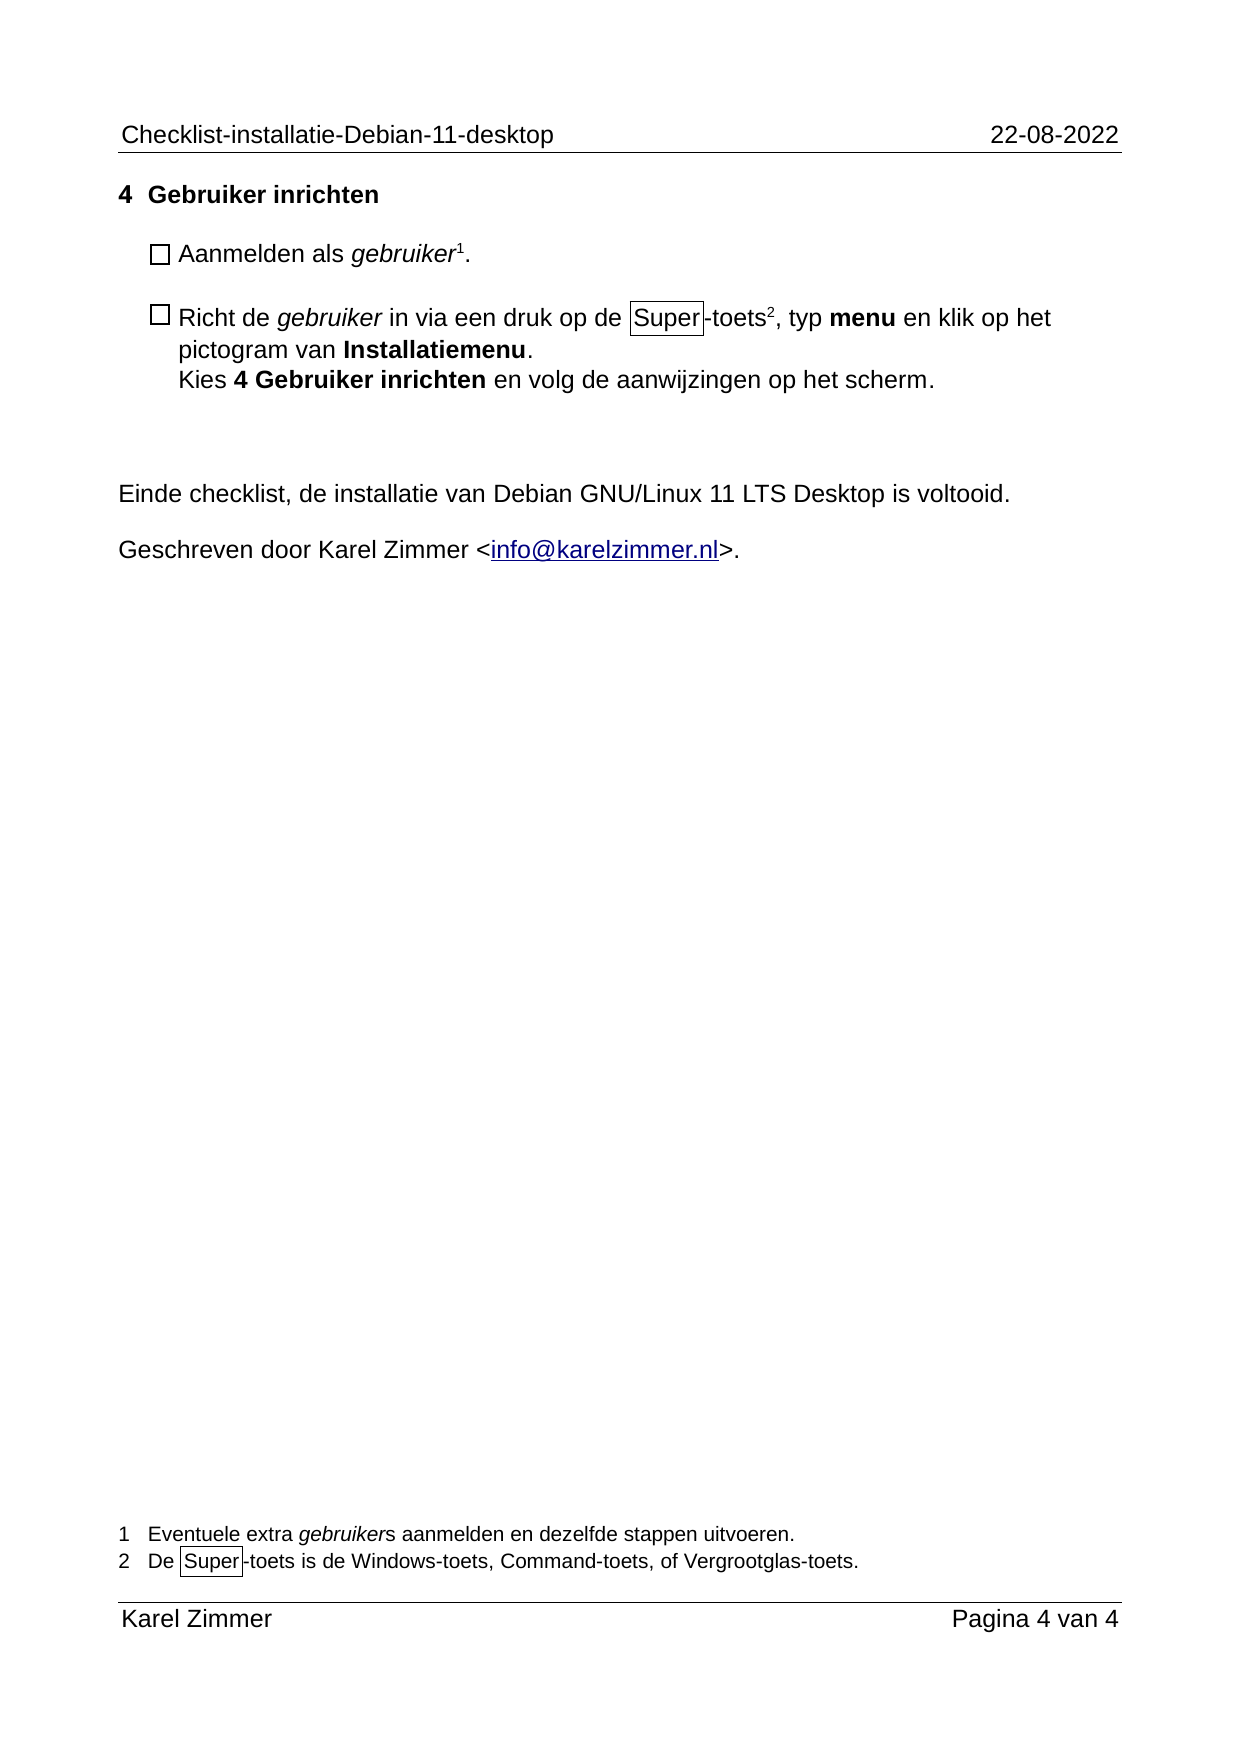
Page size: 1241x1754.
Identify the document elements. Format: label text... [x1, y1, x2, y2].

table_header [141, 239, 177, 269]
list Gebruiker inrichten [118, 177, 1122, 211]
table_cell [177, 269, 1122, 300]
table_header Aanmelden als gebruiker. [177, 239, 1122, 269]
table_cell [141, 300, 177, 365]
text Geschreven door Karel Zimmer <info@karelzimmer.nl>. [118, 536, 1122, 563]
table_cell [141, 269, 177, 300]
table_cell [141, 365, 177, 395]
table_cell Kies 4 Gebruiker inrichten en volg de aanwijzingen op het scherm. [177, 365, 1122, 395]
text Einde checklist, de installatie van Debian GNU/Linux 11 LTS Desktop is voltooid. [118, 479, 1122, 507]
table_cell Richt de gebruiker in via een druk op de Super-toets, typ menu en klik op het pictogram van Installatiemenu. [177, 300, 1122, 365]
